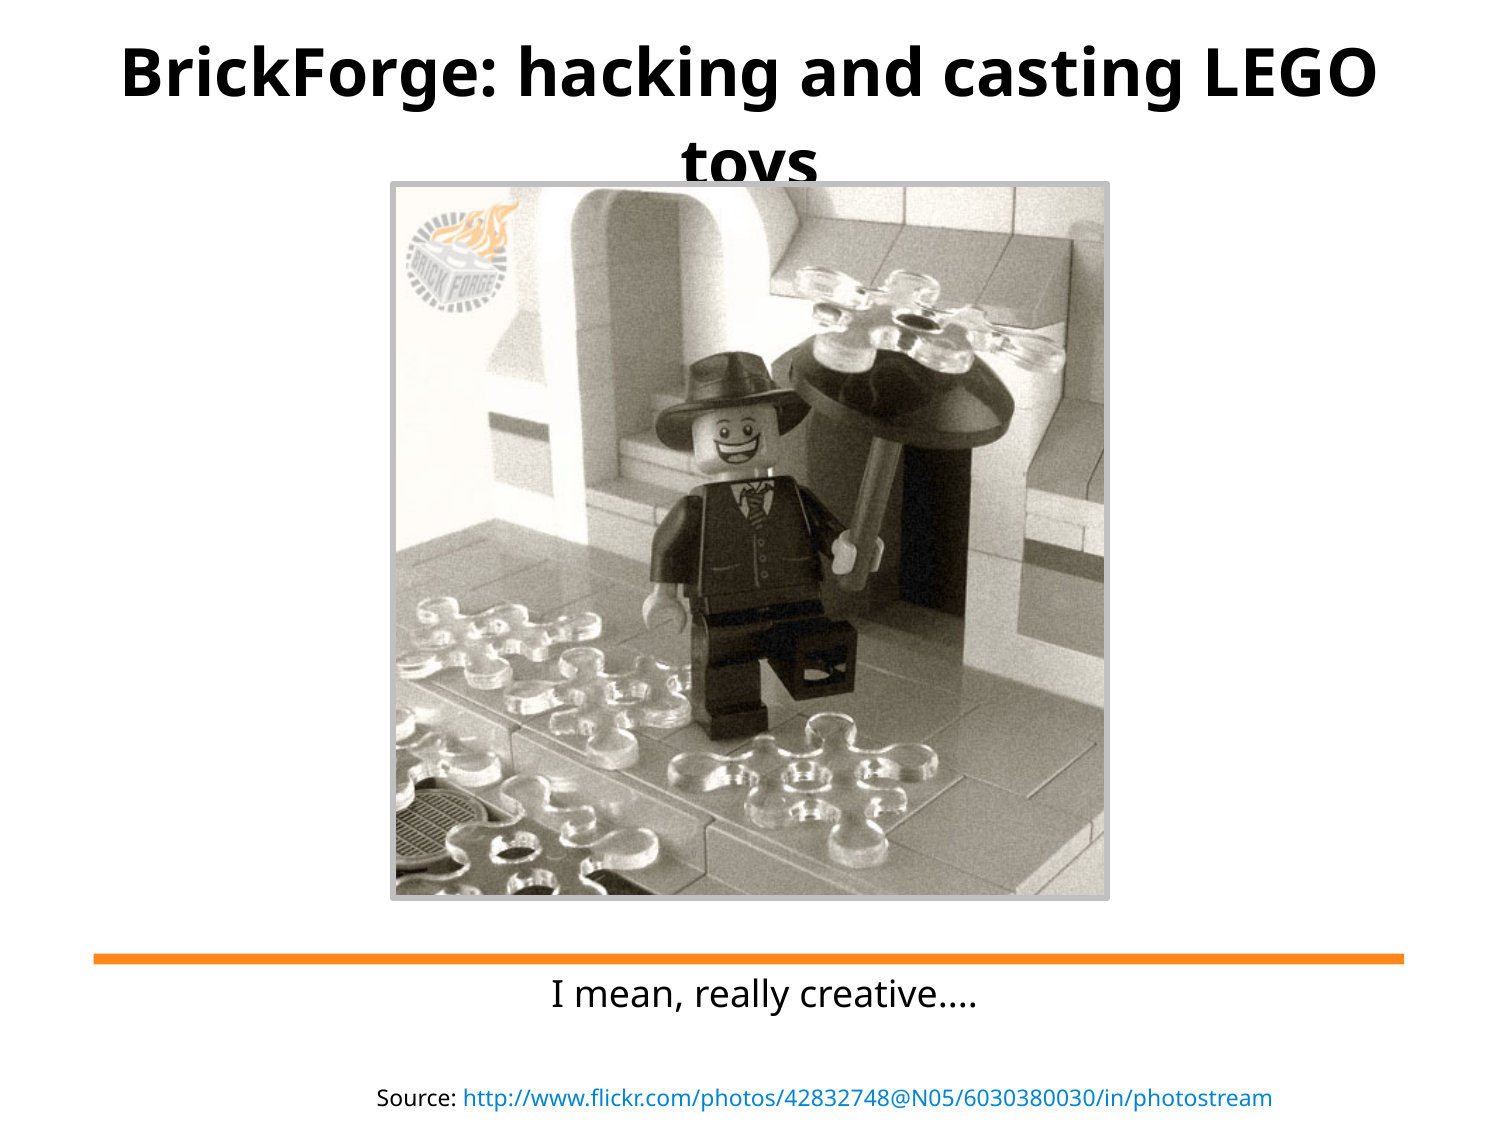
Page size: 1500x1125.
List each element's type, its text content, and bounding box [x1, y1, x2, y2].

title BrickForge: hacking and casting LEGO toys [75, 44, 1426, 188]
picture [0, 0, 1500, 1125]
text_box I mean, really creative.... [382, 960, 1148, 1024]
text_box Source: http://www.flickr.com/photos/42832748@N05/6030380030/in/photostream [361, 1074, 1221, 1119]
